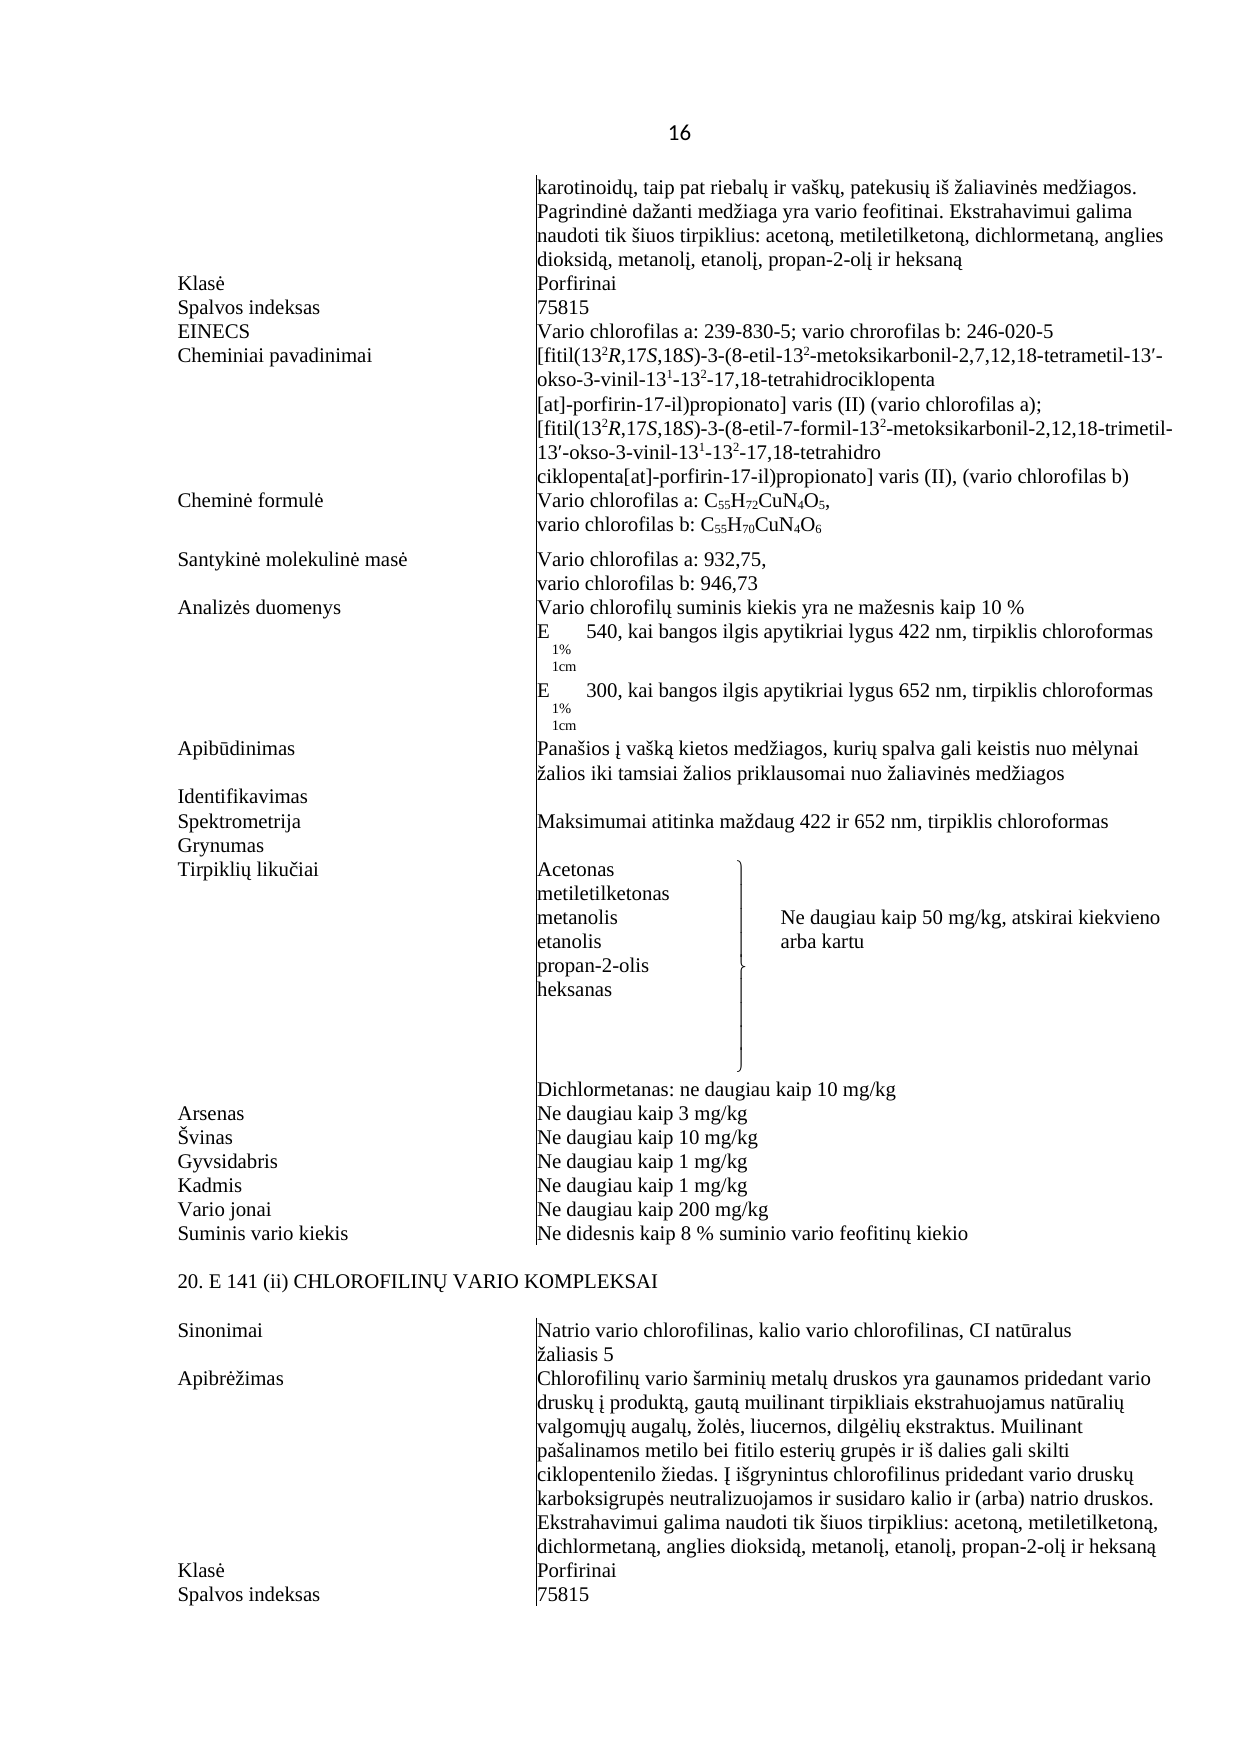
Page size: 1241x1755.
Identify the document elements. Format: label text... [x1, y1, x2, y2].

table_cell Porfirinai [537, 1558, 1181, 1582]
table_cell 75815 [537, 295, 1181, 319]
table_cell Maksimumai atitinka maždaug 422 ir 652 nm, tirpiklis chloroformas [537, 809, 1181, 833]
table_cell Spalvos indeksas [177, 1582, 536, 1606]
table_cell metiletilketonas [537, 881, 720, 905]
table_cell Vario chlorofilas a: C55H72CuN4O5, vario chlorofilas b: C55H70CuN4O6 [537, 488, 1181, 547]
table_cell Analizės duomenys [177, 595, 536, 736]
table_cell Porfirinai [537, 271, 1181, 295]
table_cell Spektrometrija [177, 809, 536, 833]
table_cell Vario chlorofilas a: 932,75, vario chlorofilas b: 946,73 [537, 547, 1181, 595]
table_cell Grynumas [177, 833, 536, 857]
table_cell Suminis vario kiekis [177, 1221, 536, 1245]
table_cell 20. E 141 (ii) CHLOROFILINŲ VARIO KOMPLEKSAI [177, 1245, 1181, 1318]
table_cell Santykinė molekulinė masė [177, 547, 536, 595]
table_cell Cheminė formulė [177, 488, 536, 547]
table_cell EINECS [177, 319, 536, 343]
table_cell Vario chlorofilas a: 239-830-5; vario chrorofilas b: 246-020-5 [537, 319, 1181, 343]
table_cell Ne didesnis kaip 8 % suminio vario feofitinų kiekio [537, 1221, 1181, 1245]
table_cell Apibrėžimas [177, 1366, 536, 1558]
table_cell Kadmis [177, 1173, 536, 1197]
table_cell etanolis [537, 929, 720, 953]
table_cell Vario chlorofilų suminis kiekis yra ne mažesnis kaip 10 % [537, 595, 1181, 619]
table_cell E 540, kai bangos ilgis apytikriai lygus 422 nm, tirpiklis chloroformas E 300, kai bangos ilgis apytikriai lygus 652 nm, tirpiklis chloroformas [537, 619, 1181, 736]
table_cell metanolis [537, 905, 720, 929]
table_cell Gyvsidabris [177, 1149, 536, 1173]
table_cell [537, 785, 1181, 808]
table_cell [780, 953, 1181, 977]
table_cell Švinas [177, 1125, 536, 1149]
table_cell Ne daugiau kaip 10 mg/kg [537, 1125, 1181, 1149]
table_cell [720, 857, 780, 1077]
table_cell Klasė [177, 271, 536, 295]
table_cell propan-2-olis [537, 953, 720, 977]
table_cell Sinonimai [177, 1318, 536, 1366]
table_cell Tirpiklių likučiai [177, 857, 536, 1101]
table_cell 75815 [537, 1582, 1181, 1606]
table_cell [fitil(132R,17S,18S)-3-(8-etil-132-metoksikarbonil-2,7,12,18-tetrametil-13′-okso-3-vinil-131-132-17,18-tetrahidrociklopenta [at]-porfirin-17-il)propionato] varis (II) (vario chlorofilas a); [fitil(132R,17S,18S)-3-(8-etil-7-formil-132-metoksikarbonil-2,12,18-trimetil-13′-okso-3-vinil-131-132-17,18-tetrahidro ciklopenta[at]-porfirin-17-il)propionato] varis (II), (vario chlorofilas b) [537, 343, 1181, 488]
table_cell [780, 857, 1181, 881]
table_cell heksanas [537, 977, 720, 1077]
table_cell Acetonas [537, 857, 720, 881]
table_cell Natrio vario chlorofilinas, kalio vario chlorofilinas, CI natūralus žaliasis 5 [537, 1318, 1181, 1366]
table_cell Klasė [177, 1558, 536, 1582]
table_cell Dichlormetanas: ne daugiau kaip 10 mg/kg [537, 1077, 1181, 1101]
table_cell [537, 833, 1181, 857]
table_cell Vario jonai [177, 1197, 536, 1221]
table_cell Arsenas [177, 1101, 536, 1125]
table_cell Panašios į vašką kietos medžiagos, kurių spalva gali keistis nuo mėlynai žalios iki tamsiai žalios priklausomai nuo žaliavinės medžiagos [537, 736, 1181, 784]
table_cell [177, 175, 536, 271]
table_cell Spalvos indeksas [177, 295, 536, 319]
table_cell Ne daugiau kaip 1 mg/kg [537, 1173, 1181, 1197]
table_cell Ne daugiau kaip 200 mg/kg [537, 1197, 1181, 1221]
table_cell Ne daugiau kaip 1 mg/kg [537, 1149, 1181, 1173]
table_cell karotinoidų, taip pat riebalų ir vaškų, patekusių iš žaliavinės medžiagos. Pagrindinė dažanti medžiaga yra vario feofitinai. Ekstrahavimui galima naudoti tik šiuos tirpiklius: acetoną, metiletilketoną, dichlormetaną, anglies dioksidą, metanolį, etanolį, propan-2-olį ir heksaną [537, 175, 1181, 271]
table_cell Ne daugiau kaip 3 mg/kg [537, 1101, 1181, 1125]
table_cell Chlorofilinų vario šarminių metalų druskos yra gaunamos pridedant vario druskų į produktą, gautą muilinant tirpikliais ekstrahuojamus natūralių valgomųjų augalų, žolės, liucernos, dilgėlių ekstraktus. Muilinant pašalinamos metilo bei fitilo esterių grupės ir iš dalies gali skilti ciklopentenilo žiedas. Į išgrynintus chlorofilinus pridedant vario druskų karboksigrupės neutralizuojamos ir susidaro kalio ir (arba) natrio druskos. Ekstrahavimui galima naudoti tik šiuos tirpiklius: acetoną, metiletilketoną, dichlormetaną, anglies dioksidą, metanolį, etanolį, propan-2-olį ir heksaną [537, 1366, 1181, 1558]
table_cell [780, 881, 1181, 905]
table_cell Identifikavimas [177, 785, 536, 808]
table_cell Cheminiai pavadinimai [177, 343, 536, 488]
table_cell Apibūdinimas [177, 736, 536, 784]
table_cell [780, 977, 1181, 1077]
table_cell Ne daugiau kaip 50 mg/kg, atskirai kiekvieno arba kartu [780, 905, 1181, 953]
